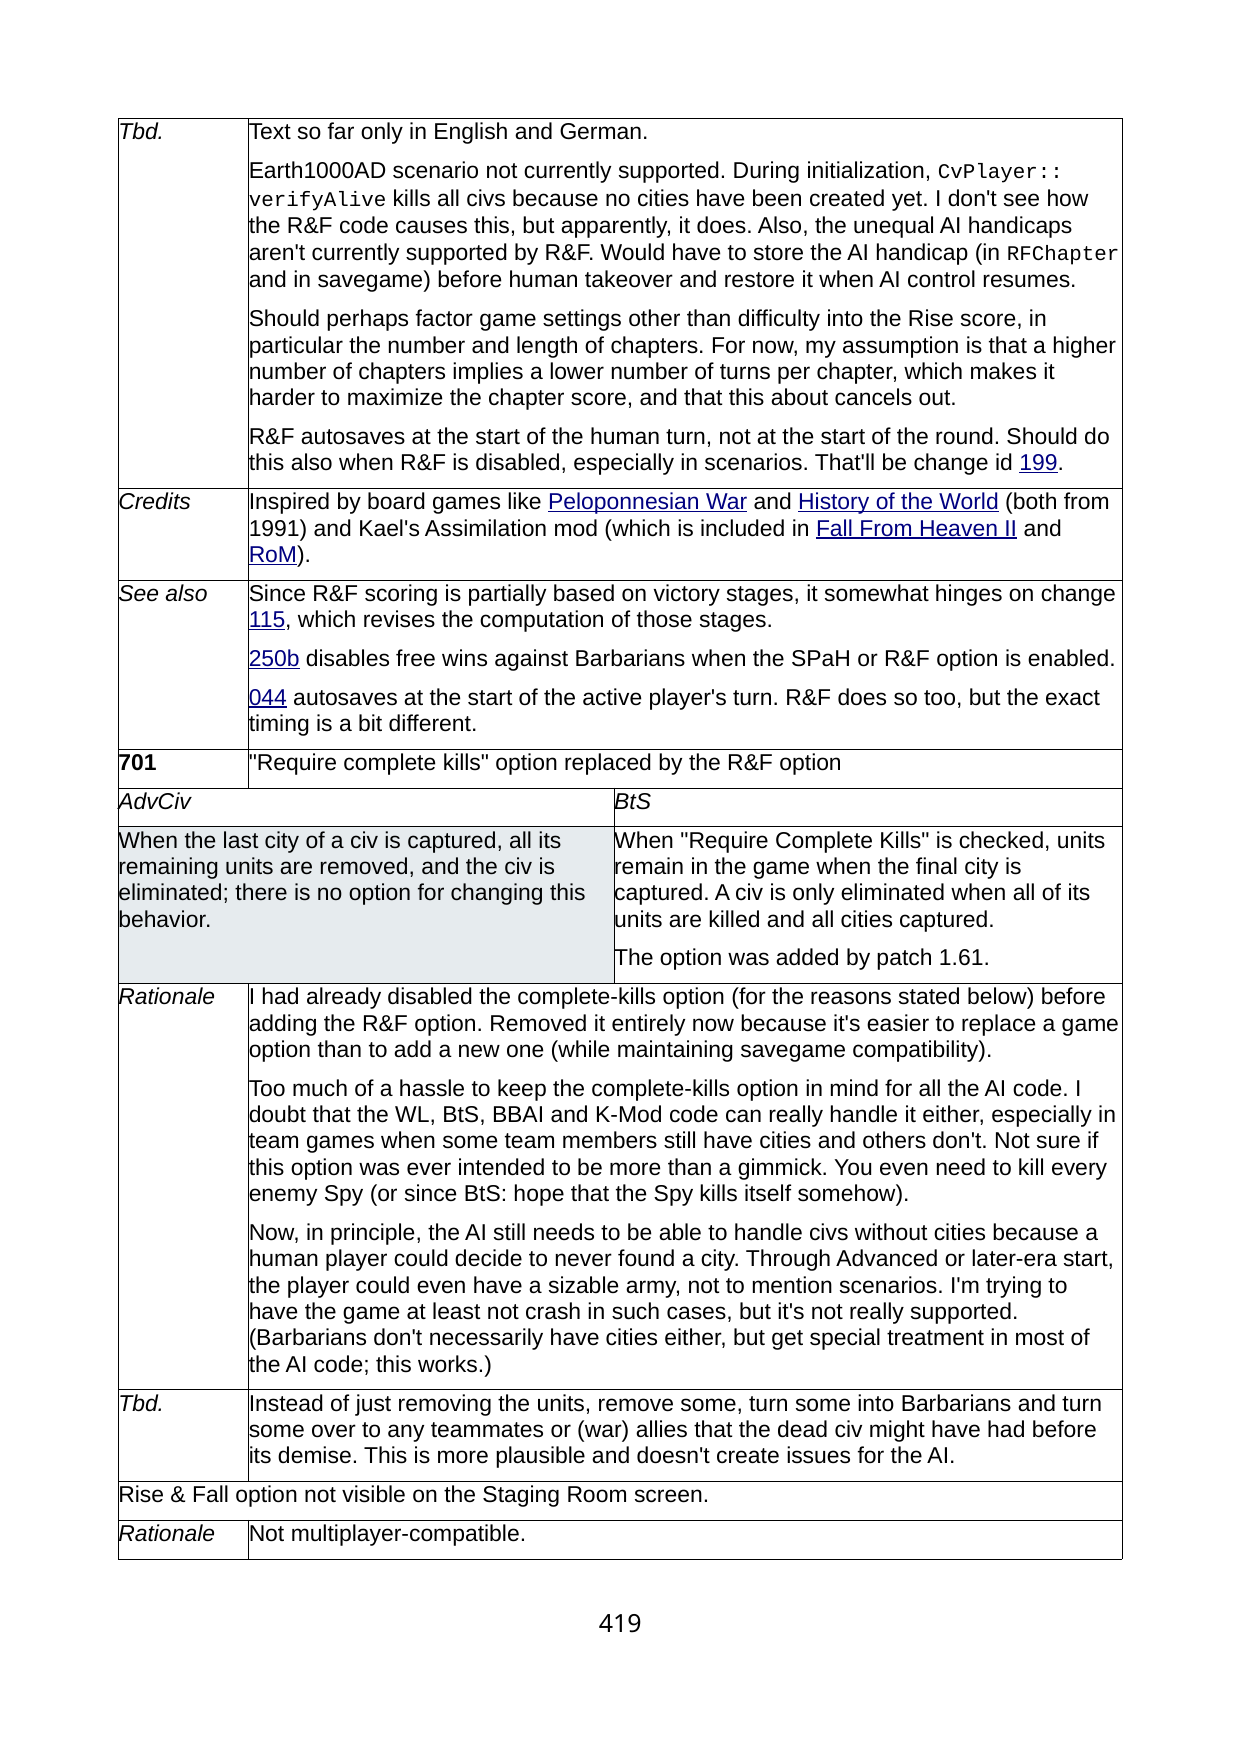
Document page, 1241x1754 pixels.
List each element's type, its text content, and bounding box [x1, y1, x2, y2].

table_cell 701 [119, 750, 248, 788]
table_cell Not multiplayer-compatible. [249, 1521, 1122, 1559]
table_cell Instead of just removing the units, remove some, turn some into Barbarians and turn some over to any teammates or (war) allies that the dead civ might have had before its demise. This is more plausible and doesn't create issues for the AI. [249, 1390, 1122, 1481]
table_cell "Require complete kills" option replaced by the R&F option [249, 750, 1122, 788]
table_cell Inspired by board games like Peloponnesian War and History of the World (both from 1991) and Kael's Assimilation mod (which is included in Fall From Heaven II and RoM). [249, 489, 1122, 580]
table_cell Credits [119, 489, 248, 580]
table_cell Rationale [119, 984, 248, 1389]
table_cell I had already disabled the complete-kills option (for the reasons stated below) before adding the R&F option. Removed it entirely now because it's easier to replace a game option than to add a new one (while maintaining savegame compatibility). Too much of a hassle to keep the complete-kills option in mind for all the AI code. I doubt that the WL, BtS, BBAI and K-Mod code can really handle it either, especially in team games when some team members still have cities and others don't. Not sure if this option was ever intended to be more than a gimmick. You even need to kill every enemy Spy (or since BtS: hope that the Spy kills itself somehow). Now, in principle, the AI still needs to be able to handle civs without cities because a human player could decide to never found a city. Through Advanced or later-era start, the player could even have a sizable army, not to mention scenarios. I'm trying to have the game at least not crash in such cases, but it's not really supported. (Barbarians don't necessarily have cities either, but get special treatment in most of the AI code; this works.) [249, 984, 1122, 1389]
table_cell Text so far only in English and German. Earth1000AD scenario not currently supported. During initialization, CvPlayer:: verifyAlive kills all civs because no cities have been created yet. I don't see how the R&F code causes this, but apparently, it does. Also, the unequal AI handicaps aren't currently supported by R&F. Would have to store the AI handicap (in RFChapter and in savegame) before human takeover and restore it when AI control resumes. Should perhaps factor game settings other than difficulty into the Rise score, in particular the number and length of chapters. For now, my assumption is that a higher number of chapters implies a lower number of turns per chapter, which makes it harder to maximize the chapter score, and that this about cancels out. R&F autosaves at the start of the human turn, not at the start of the round. Should do this also when R&F is disabled, especially in scenarios. That'll be change id 199. [249, 119, 1122, 488]
table_cell When "Require Complete Kills" is checked, units remain in the game when the final city is captured. A civ is only eliminated when all of its units are killed and all cities captured. The option was added by patch 1.61. [615, 827, 1122, 983]
table_cell Tbd. [119, 119, 248, 488]
table_cell BtS [615, 789, 1122, 826]
table_cell Rationale [119, 1521, 248, 1559]
table_cell Since R&F scoring is partially based on victory stages, it somewhat hinges on change 115, which revises the computation of those stages. 250b disables free wins against Barbarians when the SPaH or R&F option is enabled. 044 autosaves at the start of the active player's turn. R&F does so too, but the exact timing is a bit different. [249, 581, 1122, 749]
table_cell Rise & Fall option not visible on the Staging Room screen. [119, 1482, 1122, 1520]
table_cell When the last city of a civ is captured, all its remaining units are removed, and the civ is eliminated; there is no option for changing this behavior. [119, 827, 614, 983]
table_cell AdvCiv [119, 789, 614, 826]
table_cell See also [119, 581, 248, 749]
table_cell Tbd. [119, 1390, 248, 1481]
